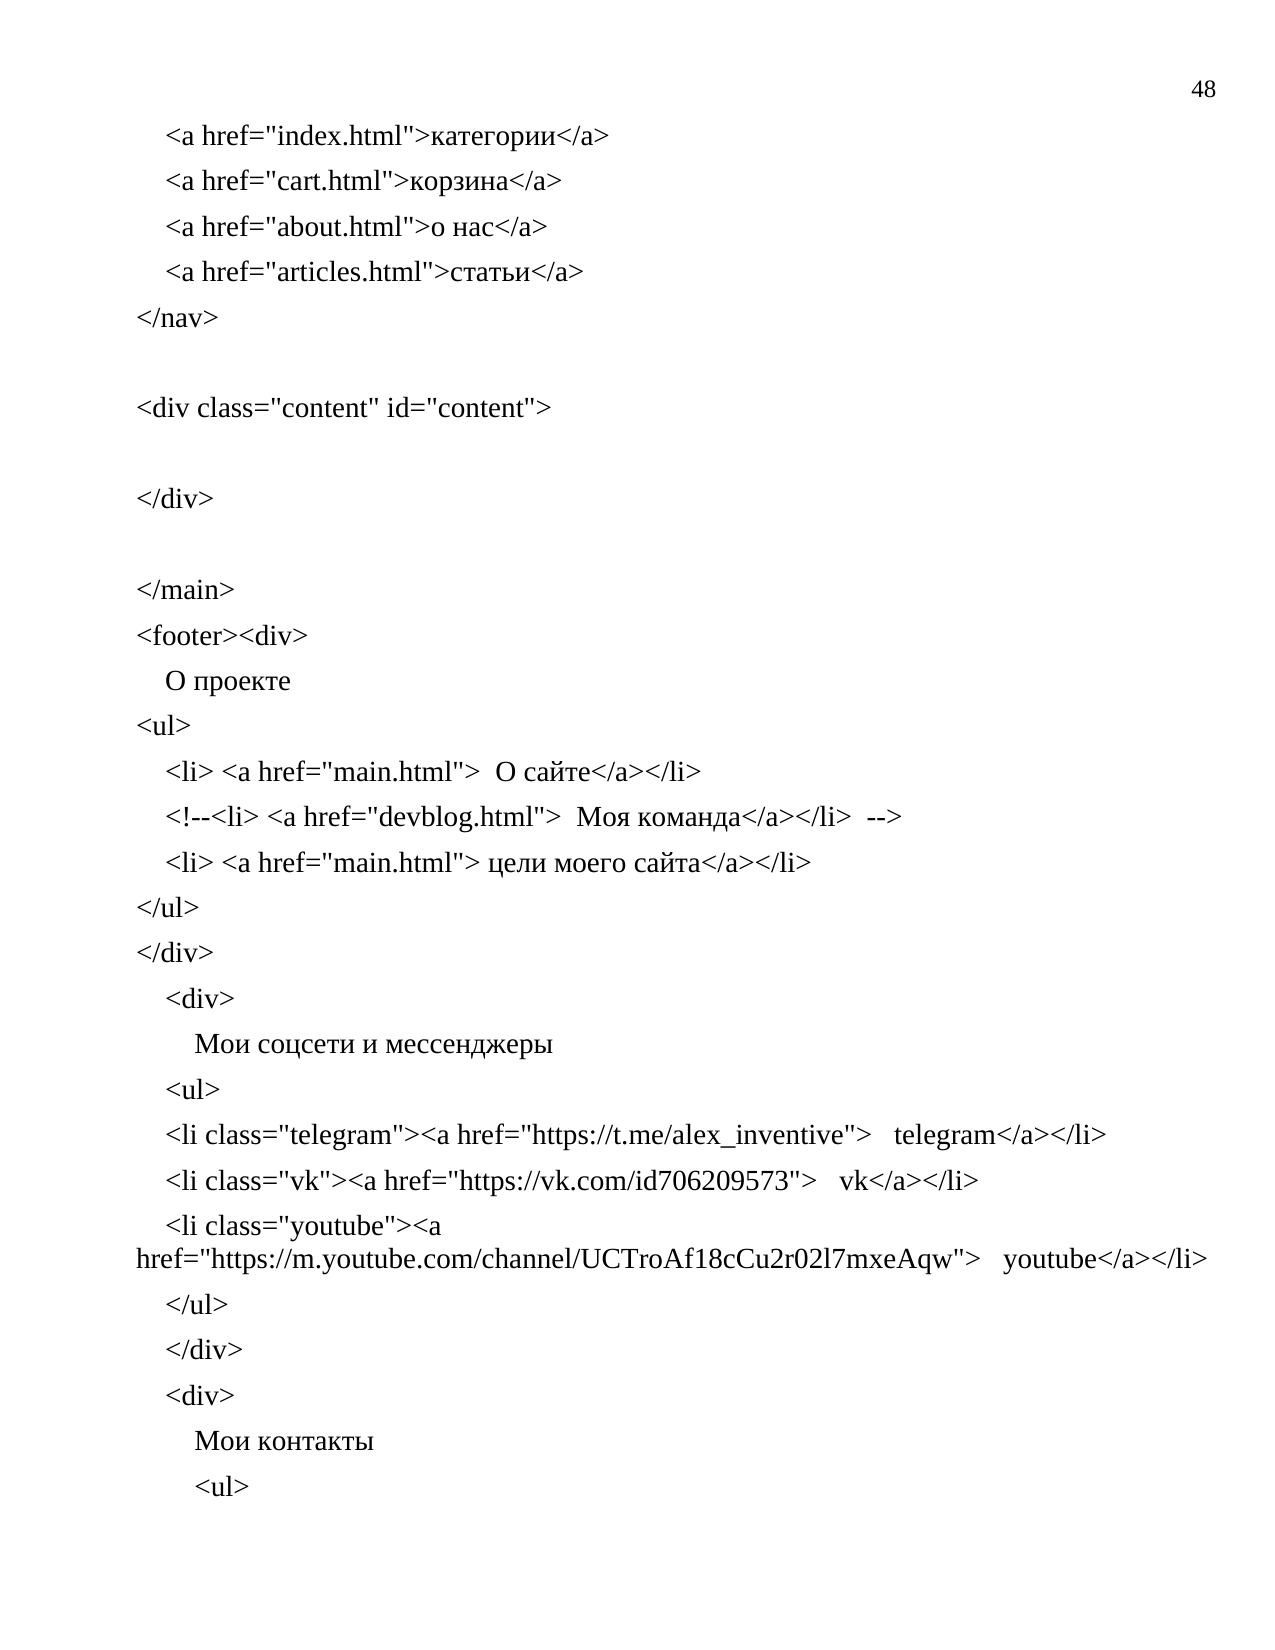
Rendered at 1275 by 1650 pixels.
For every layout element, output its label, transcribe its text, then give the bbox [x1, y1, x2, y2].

text </div> [136, 936, 1216, 969]
text <div> [136, 1378, 1216, 1411]
text <ul> [136, 1469, 1216, 1502]
text <li class="youtube"><a href="https://m.youtube.com/channel/UCTroAf18cCu2r02l7mxeAqw"> youtube</a></li> [136, 1208, 1216, 1275]
text <a href="cart.html">корзина</a> [136, 163, 1216, 197]
text <a href="about.html">о нас</a> [136, 209, 1216, 242]
text <a href="articles.html">статьи</a> [136, 254, 1216, 288]
text </ul> [136, 1287, 1216, 1321]
text </div> [136, 1332, 1216, 1366]
text </ul> [136, 890, 1216, 924]
text <ul> [136, 1072, 1216, 1105]
text </nav> [136, 300, 1216, 333]
text <!--<li> <a href="devblog.html"> Моя команда</a></li> --> [136, 799, 1216, 833]
text <li class="vk"><a href="https://vk.com/id706209573"> vk</a></li> [136, 1163, 1216, 1196]
text <div class="content" id="content"> [136, 391, 1216, 424]
text Мои соцсети и мессенджеры [136, 1026, 1216, 1060]
text </main> [136, 572, 1216, 606]
text <li> <a href="main.html"> цели моего сайта</a></li> [136, 845, 1216, 878]
text Мои контакты [136, 1423, 1216, 1457]
text </div> [136, 481, 1216, 515]
text <a href="index.html">категории</a> [136, 118, 1216, 152]
text <li> <a href="main.html"> О сайте</a></li> [136, 754, 1216, 787]
text <li class="telegram"><a href="https://t.me/alex_inventive"> telegram</a></li> [136, 1117, 1216, 1151]
text О проекте [136, 663, 1216, 697]
text <ul> [136, 708, 1216, 742]
text <footer><div> [136, 618, 1216, 651]
text <div> [136, 981, 1216, 1014]
